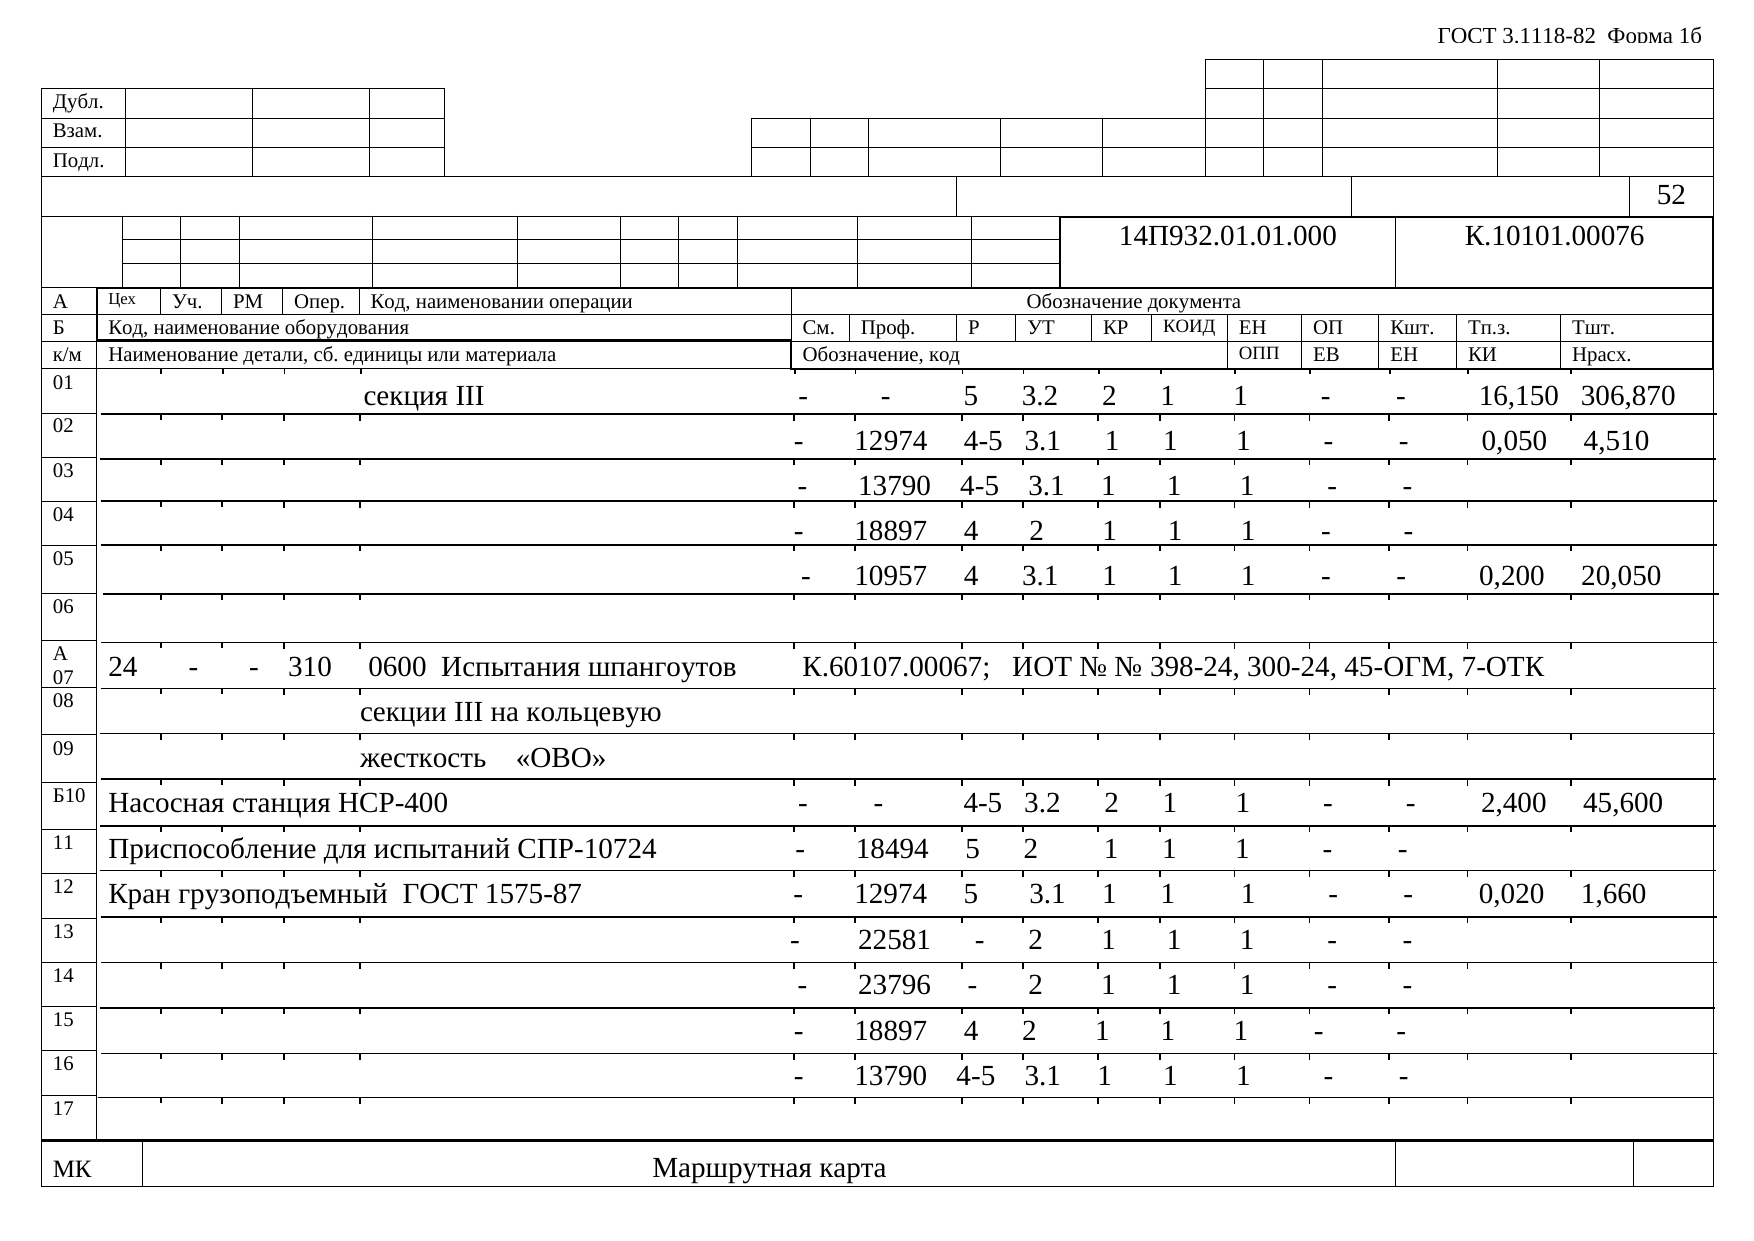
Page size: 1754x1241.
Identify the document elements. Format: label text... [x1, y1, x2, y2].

table_cell [126, 119, 252, 147]
table_cell [621, 217, 678, 239]
table_cell [126, 89, 252, 117]
table_cell Дубл. [42, 89, 125, 117]
table_header [1323, 60, 1497, 88]
table_cell Код, наименовании операции [360, 289, 791, 314]
table_cell Проф. [850, 315, 956, 341]
table_header [1206, 60, 1263, 88]
table_cell Уч. [161, 289, 221, 314]
table_cell КОИД [1152, 315, 1227, 341]
table_cell [679, 240, 737, 263]
table_cell Опер. [283, 289, 359, 314]
table_cell [123, 240, 180, 263]
table_cell [253, 89, 369, 117]
table_cell 12 [42, 874, 96, 917]
table_cell Код, наименование оборудования [98, 315, 791, 339]
table_cell 02 [42, 414, 96, 457]
table_cell 05 [42, 546, 96, 592]
table_cell [123, 217, 180, 239]
table_cell [1323, 119, 1497, 147]
table_cell [957, 177, 1351, 216]
table_cell [1498, 89, 1599, 117]
table_cell [1206, 89, 1263, 117]
table_cell [1498, 119, 1599, 147]
table_cell А 07 [42, 641, 96, 687]
table_cell 14П932.01.01.000 [1061, 218, 1395, 287]
table_header [1264, 60, 1322, 88]
table_cell [1001, 119, 1102, 147]
table_cell [1323, 89, 1497, 117]
table_cell [518, 240, 620, 263]
table_cell к/м [42, 342, 96, 368]
table_cell [42, 177, 956, 216]
table_cell [858, 217, 971, 239]
table_cell 11 [42, 830, 96, 873]
table_cell ЕН [1228, 315, 1301, 341]
table_cell [240, 264, 372, 287]
table_cell А [42, 288, 96, 314]
table_cell 04 [42, 502, 96, 545]
table_cell [1264, 148, 1322, 176]
table_cell К.10101.00076 [1396, 218, 1712, 287]
table_cell См.. [792, 315, 849, 341]
table_cell [181, 264, 239, 287]
table_cell [1206, 148, 1263, 176]
table_cell 01 [42, 369, 96, 412]
table_header [1498, 60, 1599, 88]
table_cell ЕВ [1302, 342, 1378, 368]
table_cell Тп.з. [1457, 315, 1560, 341]
table_cell 08 [42, 688, 96, 734]
table_cell [123, 264, 180, 287]
table_cell Цех [98, 289, 160, 314]
table_cell [370, 119, 444, 147]
table_cell Нрасх. [1561, 342, 1712, 368]
table_cell [972, 264, 1059, 287]
table_cell [621, 264, 678, 287]
table_cell 16 [42, 1051, 96, 1094]
table_cell [240, 240, 372, 263]
table_cell 03 [42, 458, 96, 501]
table_cell [1103, 119, 1205, 147]
table_cell [253, 148, 369, 176]
table_cell [869, 148, 1000, 176]
table_cell ЕН [1379, 342, 1456, 368]
table_cell Подл. [42, 148, 125, 176]
table_cell [972, 240, 1059, 263]
table_cell Б [42, 315, 96, 341]
table_cell [1001, 148, 1102, 176]
table_cell секция III - - 5 3.2 2 1 1 - - 16,150 306,870 - 12974 4-5 3.1 1 1 1 - - 0,050 4,510 - 13790 4-5 3.1 1 1 1 - - - 18897 4 2 1 1 1 - - - 10957 4 3.1 1 1 1 - - 0,200 20,050 24 - - 310 0600 Испытания шпангоутов К.60107.00067; ИОТ № № 398-24, 300-24, 45-ОГМ, 7-ОТК cекции III на кольцевую жесткость «ОВО» Насосная станция НСР-400 - - 4-5 3.2 2 1 1 - - 2,400 45,600 Приспособление для испытаний СПР-10724 - 18494 5 2 1 1 1 - - Кран грузоподъемный ГОСТ 1575-87 - 12974 5 3.1 1 1 1 - - 0,020 1,660 - 22581 - 2 1 1 1 - - - 23796 - 2 1 1 1 - - - 18897 4 2 1 1 1 - - - 13790 4-5 3.1 1 1 1 - - [97, 369, 1713, 1139]
table_cell Наименование детали, сб. единицы или материала [97, 342, 790, 368]
table_cell [752, 119, 810, 147]
table_cell [445, 118, 751, 176]
table_cell [518, 217, 620, 239]
table_cell [1396, 1142, 1633, 1186]
table_cell [445, 88, 692, 117]
table_header [1600, 60, 1713, 88]
table_cell [811, 148, 868, 176]
table_cell [373, 240, 517, 263]
table_cell Б10 [42, 783, 96, 829]
table_cell [858, 264, 971, 287]
table_cell [679, 217, 737, 239]
table_cell [42, 217, 122, 287]
table_cell Обозначение документа [792, 289, 1712, 314]
table_cell [869, 119, 1000, 147]
table_cell [972, 217, 1059, 239]
table_cell [692, 88, 1205, 117]
table_cell [1264, 119, 1322, 147]
table_cell [1103, 148, 1205, 176]
table_cell КР [1092, 315, 1151, 341]
table_cell [181, 217, 239, 239]
table_cell 13 [42, 919, 96, 962]
table_cell ОП [1302, 315, 1378, 341]
table_cell РМ [222, 289, 282, 314]
table_cell [752, 148, 810, 176]
table_cell [181, 240, 239, 263]
table_cell [518, 264, 620, 287]
table_cell 15 [42, 1007, 96, 1050]
table_cell ОПП [1228, 342, 1301, 368]
table_cell УТ [1016, 315, 1091, 341]
table_cell [373, 217, 517, 239]
table_cell 52 [1630, 177, 1713, 216]
table_cell [1600, 148, 1713, 176]
table_cell Тшт. [1561, 315, 1712, 341]
table_cell [738, 240, 857, 263]
table_cell Маршрутная карта [143, 1142, 1395, 1186]
table_cell Р [957, 315, 1015, 341]
table_cell [811, 119, 868, 147]
table_cell [253, 119, 369, 147]
table_header [41, 59, 1205, 88]
table_cell КИ [1457, 342, 1560, 368]
table_cell [1323, 148, 1497, 176]
table_cell [621, 240, 678, 263]
table_cell [370, 89, 444, 117]
table_cell Взам. [42, 119, 125, 147]
table_cell Обозначение, код [792, 342, 1227, 368]
table_cell [240, 217, 372, 239]
table_cell [1634, 1142, 1713, 1186]
table_cell 06 [42, 594, 96, 640]
table_cell [858, 240, 971, 263]
table_cell 14 [42, 963, 96, 1006]
table_cell [738, 264, 857, 287]
table_cell 17 [42, 1096, 96, 1139]
table_cell [370, 148, 444, 176]
table_cell [1498, 148, 1599, 176]
table_cell 09 [42, 735, 96, 782]
table_cell [1600, 89, 1713, 117]
table_cell [679, 264, 737, 287]
table_cell [738, 217, 857, 239]
table_cell МК [42, 1142, 142, 1186]
table_cell [1264, 89, 1322, 117]
table_cell Кшт. [1379, 315, 1456, 341]
table_cell [126, 148, 252, 176]
table_cell [1600, 119, 1713, 147]
table_cell [373, 264, 517, 287]
table_cell [1352, 177, 1629, 216]
table_cell [1206, 119, 1263, 147]
